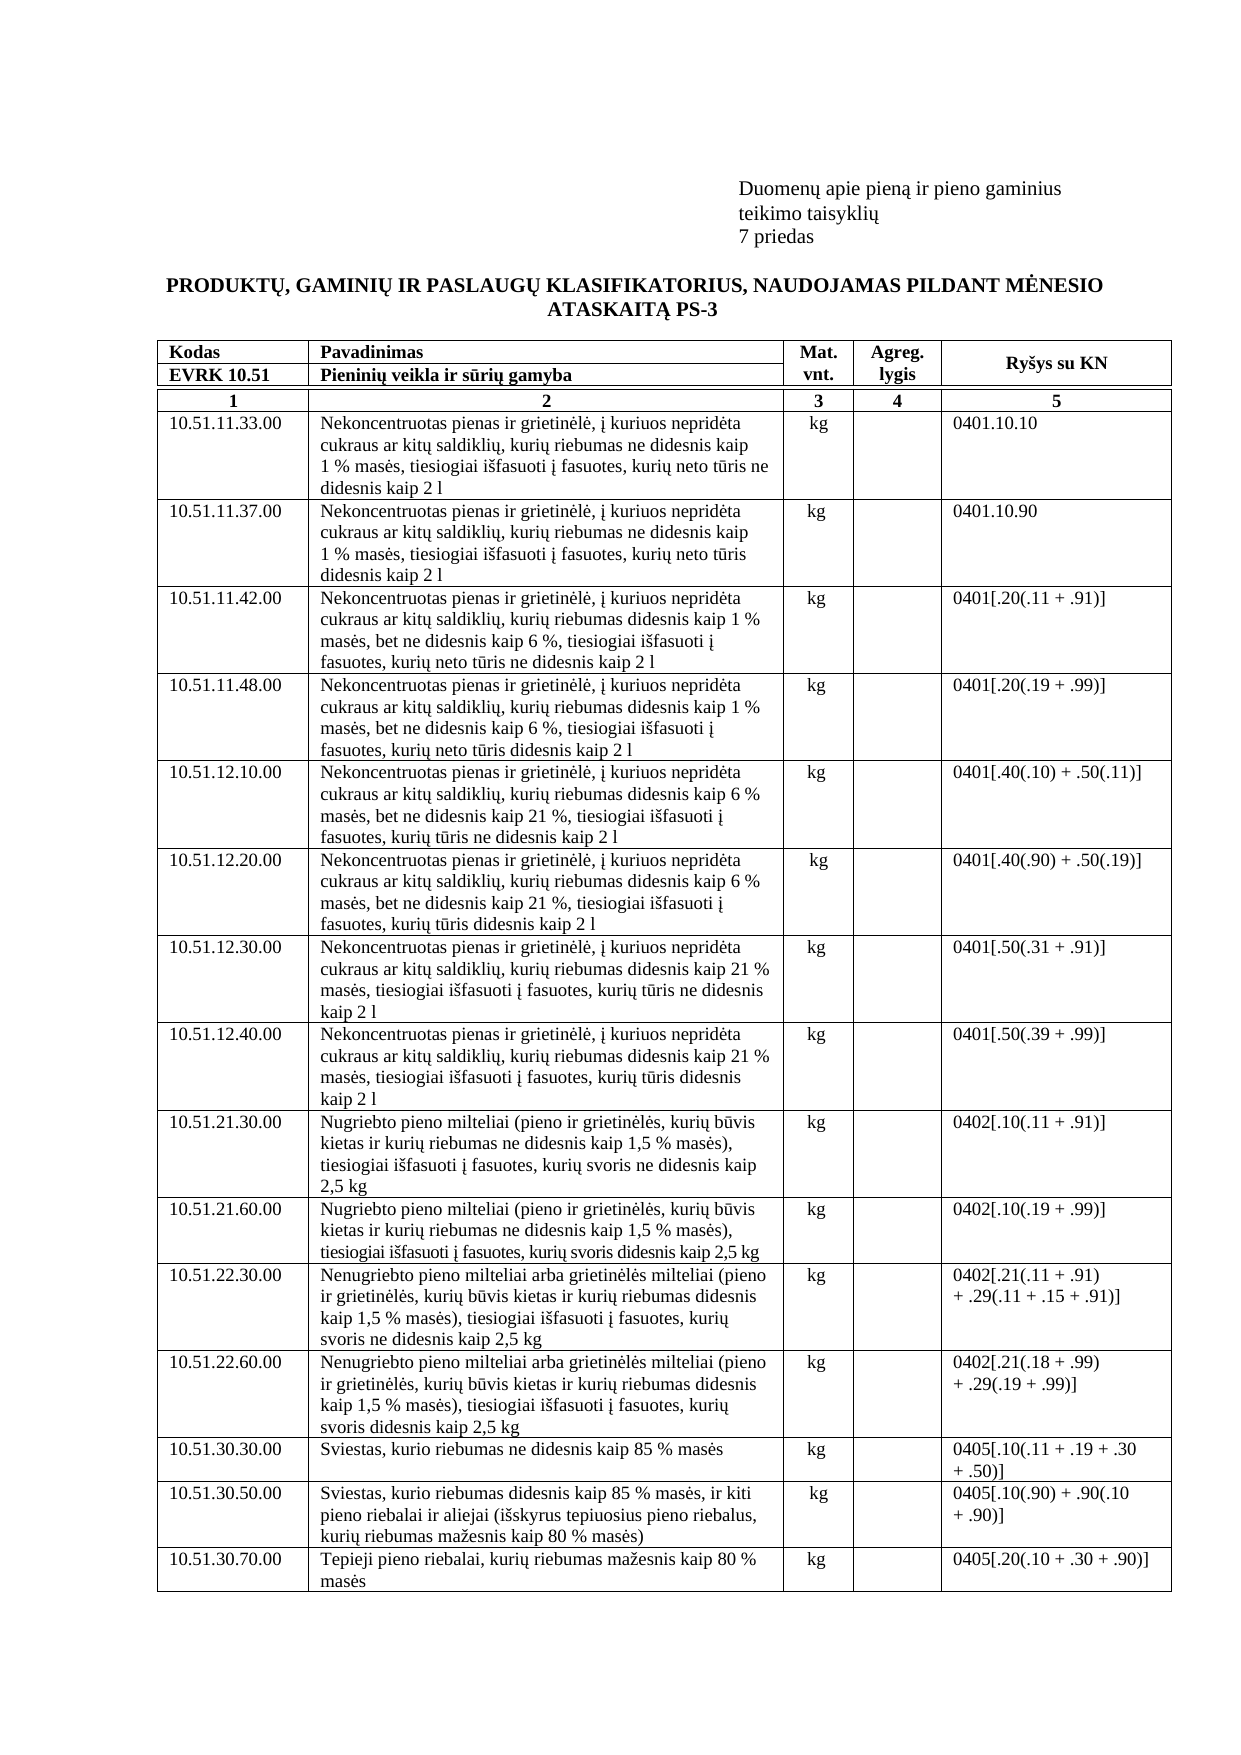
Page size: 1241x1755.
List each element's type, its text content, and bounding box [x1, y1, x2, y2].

table_header 2 [309, 390, 783, 411]
table_header Ryšys su KN [942, 341, 1171, 385]
table_cell Nekoncentruotas pienas ir grietinėlė, į kuriuos nepridėta cukraus ar kitų saldiklių, kurių riebumas didesnis kaip 6 % masės, bet ne didesnis kaip 21 %, tiesiogiai išfasuoti į fasuotes, kurių tūris didesnis kaip 2 l [309, 849, 783, 935]
table_cell kg [784, 1351, 853, 1437]
table_header 3 [784, 390, 853, 411]
table_cell kg [784, 1482, 853, 1547]
text PRODUKTŲ, GAMINIŲ IR PASLAUGŲ KLASIFIKATORIUS, NAUDOJAMAS PILDANT MĖNESIO ATASKAITĄ PS-3 [148, 273, 1122, 321]
table_cell Nugriebto pieno milteliai (pieno ir grietinėlės, kurių būvis kietas ir kurių riebumas ne didesnis kaip 1,5 % masės), tiesiogiai išfasuoti į fasuotes, kurių svoris didesnis kaip 2,5 kg [309, 1198, 783, 1262]
table_cell kg [784, 1438, 853, 1481]
table_cell [854, 1023, 941, 1109]
table_cell 10.51.30.70.00 [158, 1548, 308, 1591]
table_cell kg [784, 849, 853, 935]
table_cell kg [784, 1198, 853, 1262]
table_cell [854, 1482, 941, 1547]
table_header Kodas [158, 341, 308, 362]
table_cell Nekoncentruotas pienas ir grietinėlė, į kuriuos nepridėta cukraus ar kitų saldiklių, kurių riebumas ne didesnis kaip 1 % masės, tiesiogiai išfasuoti į fasuotes, kurių neto tūris ne didesnis kaip 2 l [309, 412, 783, 498]
table_cell 10.51.12.30.00 [158, 936, 308, 1022]
table_cell kg [784, 674, 853, 760]
table_cell 0405[.20(.10 + .30 + .90)] [942, 1548, 1171, 1591]
table_cell [854, 849, 941, 935]
table_cell kg [784, 1111, 853, 1197]
table_cell 0401.10.10 [942, 412, 1171, 498]
table_cell 10.51.21.30.00 [158, 1111, 308, 1197]
table_cell 0401[.20(.19 + .99)] [942, 674, 1171, 760]
table_cell 0402[.21(.18 + .99) + .29(.19 + .99)] [942, 1351, 1171, 1437]
table_cell 10.51.21.60.00 [158, 1198, 308, 1262]
table_cell 10.51.11.33.00 [158, 412, 308, 498]
table_cell kg [784, 936, 853, 1022]
table_cell [854, 500, 941, 586]
text teikimo taisyklių [148, 200, 1121, 224]
table_cell Nekoncentruotas pienas ir grietinėlė, į kuriuos nepridėta cukraus ar kitų saldiklių, kurių riebumas didesnis kaip 21 % masės, tiesiogiai išfasuoti į fasuotes, kurių tūris ne didesnis kaip 2 l [309, 936, 783, 1022]
table_cell [854, 1198, 941, 1262]
table_cell 0401[.50(.31 + .91)] [942, 936, 1171, 1022]
table_cell 10.51.12.20.00 [158, 849, 308, 935]
table_cell [854, 1264, 941, 1350]
table_cell [854, 1351, 941, 1437]
table_header Agreg. lygis [854, 341, 941, 385]
table_cell [854, 1438, 941, 1481]
table_cell 10.51.30.30.00 [158, 1438, 308, 1481]
table_cell 10.51.11.42.00 [158, 587, 308, 673]
table_cell [854, 412, 941, 498]
table_cell 0401[.40(.10) + .50(.11)] [942, 761, 1171, 848]
table_cell Nekoncentruotas pienas ir grietinėlė, į kuriuos nepridėta cukraus ar kitų saldiklių, kurių riebumas didesnis kaip 1 % masės, bet ne didesnis kaip 6 %, tiesiogiai išfasuoti į fasuotes, kurių neto tūris ne didesnis kaip 2 l [309, 587, 783, 673]
table_header Mat. vnt. [784, 341, 853, 385]
table_cell Nenugriebto pieno milteliai arba grietinėlės milteliai (pieno ir grietinėlės, kurių būvis kietas ir kurių riebumas didesnis kaip 1,5 % masės), tiesiogiai išfasuoti į fasuotes, kurių svoris didesnis kaip 2,5 kg [309, 1351, 783, 1437]
table_cell Nenugriebto pieno milteliai arba grietinėlės milteliai (pieno ir grietinėlės, kurių būvis kietas ir kurių riebumas didesnis kaip 1,5 % masės), tiesiogiai išfasuoti į fasuotes, kurių svoris ne didesnis kaip 2,5 kg [309, 1264, 783, 1350]
table_cell Nekoncentruotas pienas ir grietinėlė, į kuriuos nepridėta cukraus ar kitų saldiklių, kurių riebumas didesnis kaip 1 % masės, bet ne didesnis kaip 6 %, tiesiogiai išfasuoti į fasuotes, kurių neto tūris didesnis kaip 2 l [309, 674, 783, 760]
text 7 priedas [148, 224, 1121, 248]
text Duomenų apie pieną ir pieno gaminius [148, 176, 1121, 200]
table_cell kg [784, 761, 853, 848]
table_cell 0402[.10(.11 + .91)] [942, 1111, 1171, 1197]
table_cell kg [784, 1548, 853, 1591]
table_cell Nekoncentruotas pienas ir grietinėlė, į kuriuos nepridėta cukraus ar kitų saldiklių, kurių riebumas didesnis kaip 21 % masės, tiesiogiai išfasuoti į fasuotes, kurių tūris didesnis kaip 2 l [309, 1023, 783, 1109]
table_cell 10.51.30.50.00 [158, 1482, 308, 1547]
table_cell 10.51.22.30.00 [158, 1264, 308, 1350]
table_cell kg [784, 1264, 853, 1350]
table_cell kg [784, 500, 853, 586]
table_cell 0402[.21(.11 + .91) + .29(.11 + .15 + .91)] [942, 1264, 1171, 1350]
table_cell kg [784, 1023, 853, 1109]
table_cell 0401[.20(.11 + .91)] [942, 587, 1171, 673]
table_header Pavadinimas [309, 341, 783, 362]
table_cell Nekoncentruotas pienas ir grietinėlė, į kuriuos nepridėta cukraus ar kitų saldiklių, kurių riebumas didesnis kaip 6 % masės, bet ne didesnis kaip 21 %, tiesiogiai išfasuoti į fasuotes, kurių tūris ne didesnis kaip 2 l [309, 761, 783, 848]
table_cell 0401.10.90 [942, 500, 1171, 586]
table_cell [854, 1548, 941, 1591]
table_cell Tepieji pieno riebalai, kurių riebumas mažesnis kaip 80 % masės [309, 1548, 783, 1591]
table_cell 0402[.10(.19 + .99)] [942, 1198, 1171, 1262]
table_cell 0405[.10(.90) + .90(.10 + .90)] [942, 1482, 1171, 1547]
table_cell [854, 1111, 941, 1197]
table_cell 10.51.12.40.00 [158, 1023, 308, 1109]
table_header 5 [942, 390, 1171, 411]
table_cell Sviestas, kurio riebumas ne didesnis kaip 85 % masės [309, 1438, 783, 1481]
table_cell 10.51.12.10.00 [158, 761, 308, 848]
table_cell [854, 936, 941, 1022]
table_cell 0401[.40(.90) + .50(.19)] [942, 849, 1171, 935]
table_cell 0405[.10(.11 + .19 + .30 + .50)] [942, 1438, 1171, 1481]
table_cell EVRK 10.51 [158, 364, 308, 385]
table_header 1 [158, 390, 308, 411]
table_cell Nekoncentruotas pienas ir grietinėlė, į kuriuos nepridėta cukraus ar kitų saldiklių, kurių riebumas ne didesnis kaip 1 % masės, tiesiogiai išfasuoti į fasuotes, kurių neto tūris didesnis kaip 2 l [309, 500, 783, 586]
table_cell Sviestas, kurio riebumas didesnis kaip 85 % masės, ir kiti pieno riebalai ir aliejai (išskyrus tepiuosius pieno riebalus, kurių riebumas mažesnis kaip 80 % masės) [309, 1482, 783, 1547]
table_cell 10.51.22.60.00 [158, 1351, 308, 1437]
table_cell 10.51.11.37.00 [158, 500, 308, 586]
table_cell [854, 674, 941, 760]
table_header 4 [854, 390, 941, 411]
table_cell Nugriebto pieno milteliai (pieno ir grietinėlės, kurių būvis kietas ir kurių riebumas ne didesnis kaip 1,5 % masės), tiesiogiai išfasuoti į fasuotes, kurių svoris ne didesnis kaip 2,5 kg [309, 1111, 783, 1197]
table_cell 0401[.50(.39 + .99)] [942, 1023, 1171, 1109]
table_cell kg [784, 412, 853, 498]
table_cell Pieninių veikla ir sūrių gamyba [309, 364, 783, 385]
table_cell kg [784, 587, 853, 673]
table_cell 10.51.11.48.00 [158, 674, 308, 760]
table_cell [854, 587, 941, 673]
table_cell [854, 761, 941, 848]
